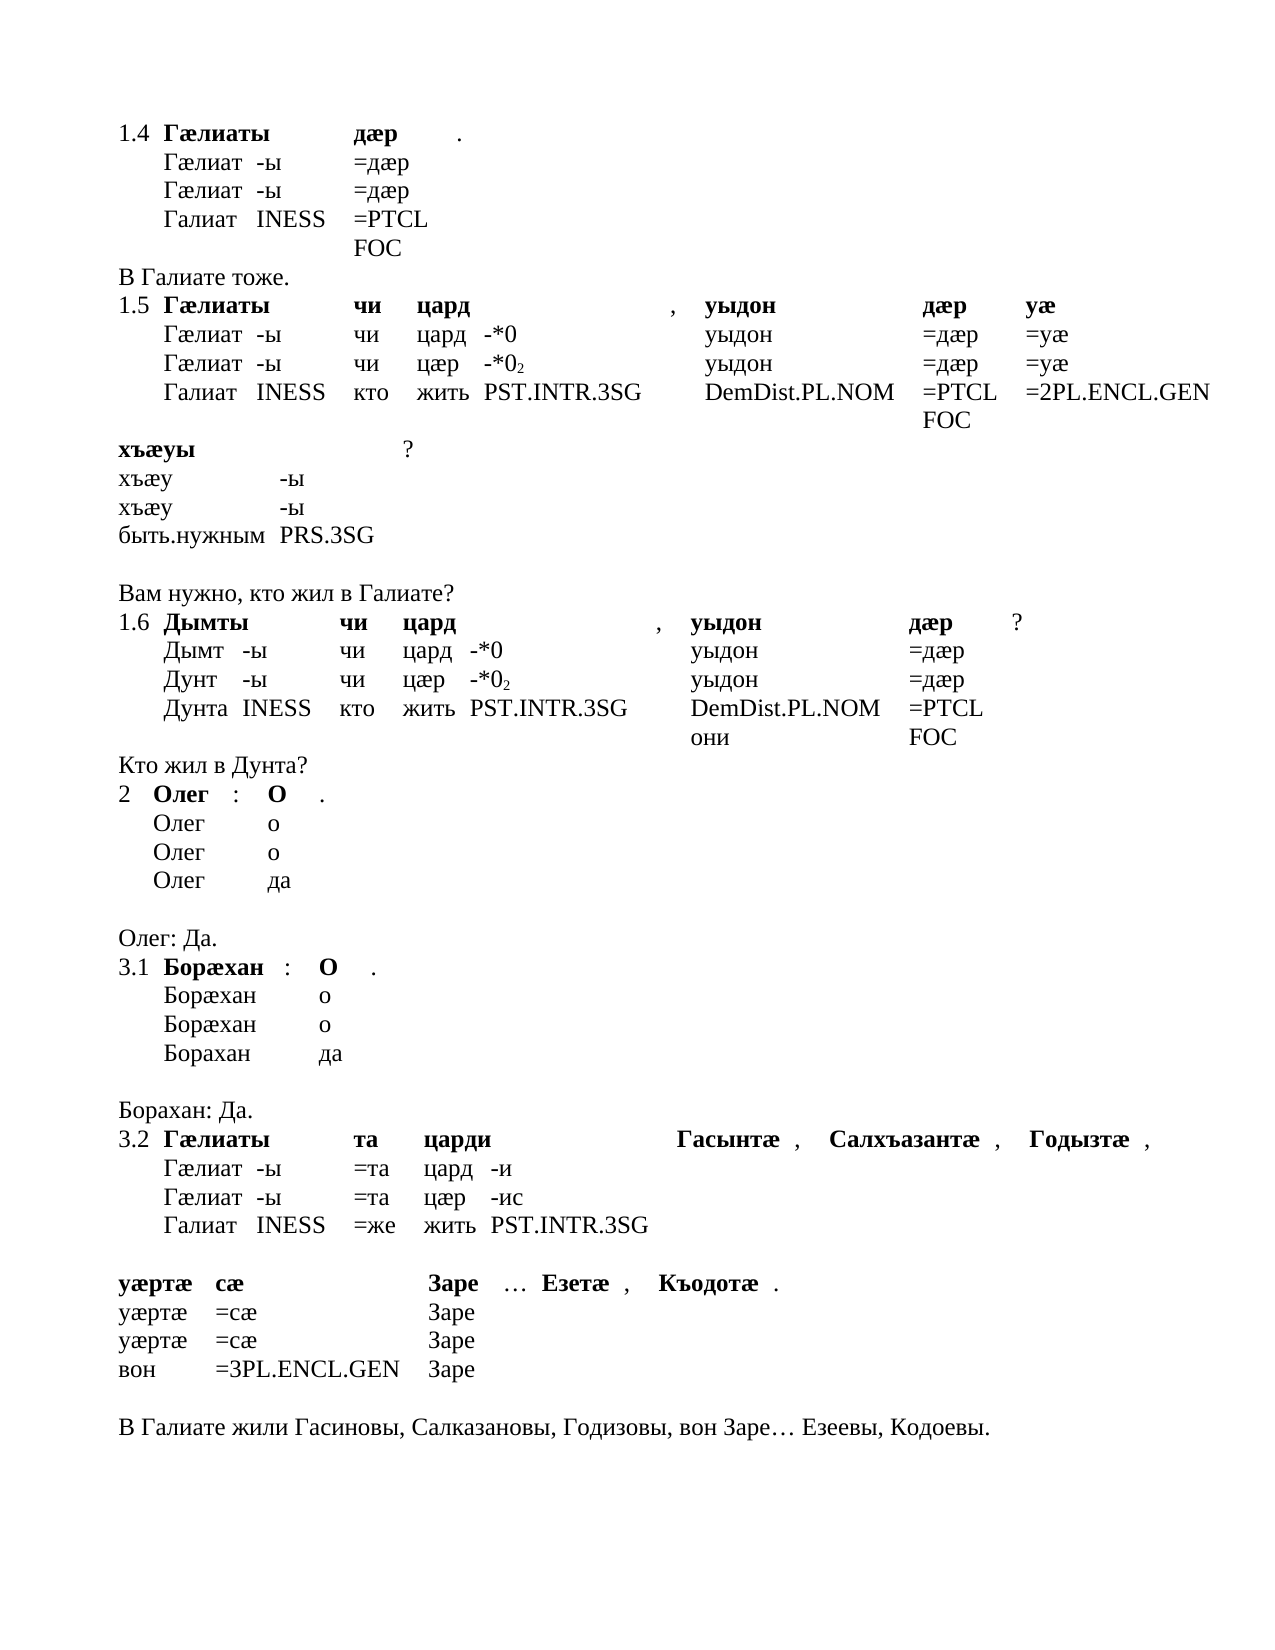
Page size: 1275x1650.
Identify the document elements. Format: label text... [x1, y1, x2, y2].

text =PTCL [922, 377, 998, 406]
text Олег [153, 837, 205, 866]
text хъæу [118, 463, 266, 492]
text =та [353, 1182, 396, 1211]
text : [284, 952, 305, 981]
text Гæлиаты [163, 291, 339, 319]
text О [319, 952, 357, 981]
text =уæ [1025, 319, 1211, 348]
text цард [423, 1153, 477, 1182]
text цард [417, 319, 470, 348]
text цард [417, 291, 656, 319]
text -ы [279, 492, 374, 521]
text В Галиате жили Гасиновы, Салказановы, Годизовы, вон Заре… Езеевы, Кодоевы. [118, 1412, 1249, 1441]
text -*0 [483, 319, 642, 348]
text , [623, 1268, 644, 1297]
text уыдон [704, 348, 895, 377]
text FOC [908, 722, 998, 751]
text -ы [242, 636, 312, 664]
text да [267, 866, 291, 894]
text Олег: Да. [118, 923, 1249, 952]
text -ис [490, 1182, 649, 1211]
text -ы [242, 664, 312, 693]
text кто [353, 377, 389, 406]
text цæр [417, 348, 470, 377]
text PST.INTR.3SG [483, 377, 642, 406]
text чи [353, 319, 389, 348]
text чи [353, 291, 403, 319]
text уыдон [704, 291, 909, 319]
text =2PL.ENCL.GEN [1025, 377, 1211, 406]
text царди [423, 1124, 663, 1153]
text Гæлиаты [163, 118, 339, 147]
text -*02 [483, 348, 642, 377]
text INESS [256, 204, 326, 233]
text Борæхан [163, 981, 256, 1009]
text хъæу [118, 492, 266, 521]
text -ы [256, 1182, 326, 1211]
text быть.нужным [118, 521, 266, 549]
text жить [403, 693, 456, 722]
text 1.4 [118, 118, 149, 147]
text В Галиате тоже. [118, 262, 1249, 291]
text -*02 [469, 664, 628, 693]
text =дæр [353, 176, 429, 204]
text -*0 [469, 636, 628, 664]
text 1.6 [118, 607, 149, 636]
text о [267, 808, 291, 837]
text дæр [353, 118, 442, 147]
text Гæлиат [163, 1182, 242, 1211]
text 3.2 [118, 1124, 149, 1153]
text Дунт [163, 664, 228, 693]
text чи [353, 348, 389, 377]
text ? [402, 434, 423, 463]
text чи [339, 664, 375, 693]
text Дымт [163, 636, 228, 664]
text Гæлиаты [163, 1124, 339, 1153]
text =PTCL [353, 204, 429, 233]
text , [1144, 1124, 1165, 1153]
text =дæр [908, 636, 984, 664]
text , [670, 291, 691, 319]
text -ы [256, 147, 326, 176]
text уæртæ [118, 1297, 187, 1326]
text цæр [403, 664, 456, 693]
text 2 [118, 779, 139, 808]
text Езетæ [542, 1268, 610, 1297]
text да [319, 1038, 343, 1067]
text о [319, 981, 343, 1009]
text Заре [428, 1326, 475, 1354]
text : [232, 779, 253, 808]
text Дунта [163, 693, 228, 722]
text -и [490, 1153, 649, 1182]
text Гæлиат [163, 319, 242, 348]
text жить [417, 377, 470, 406]
text . [319, 779, 340, 808]
text -ы [256, 319, 326, 348]
text DemDist.PL.NOM [690, 693, 881, 722]
text INESS [242, 693, 312, 722]
text . [773, 1268, 794, 1297]
text DemDist.PL.NOM [704, 377, 895, 406]
text уыдон [690, 636, 881, 664]
text о [319, 1009, 343, 1038]
text о [267, 837, 291, 866]
text PST.INTR.3SG [469, 693, 628, 722]
text =сæ [215, 1297, 400, 1326]
text -ы [256, 176, 326, 204]
text ? [1011, 607, 1032, 636]
text Дымты [163, 607, 326, 636]
text 1.5 [118, 291, 149, 319]
text Галиат [163, 377, 242, 406]
text Борæхан [163, 1009, 256, 1038]
text -ы [256, 348, 326, 377]
text уыдон [704, 319, 895, 348]
text INESS [256, 1211, 326, 1239]
text , [794, 1124, 815, 1153]
text Олег [153, 779, 219, 808]
text =дæр [353, 147, 429, 176]
text Борахан [163, 1038, 256, 1067]
text цард [403, 607, 642, 636]
text =PTCL [908, 693, 984, 722]
text та [353, 1124, 410, 1153]
text Заре [428, 1297, 475, 1326]
text Годызтæ [1029, 1124, 1130, 1153]
text , [994, 1124, 1015, 1153]
text Гæлиат [163, 348, 242, 377]
text Борахан: Да. [118, 1096, 1249, 1124]
text Вам нужно, кто жил в Галиате? [118, 578, 1249, 607]
text =сæ [215, 1326, 400, 1354]
text Къодотæ [658, 1268, 759, 1297]
text -ы [256, 1153, 326, 1182]
text =дæр [922, 348, 998, 377]
text 3.1 [118, 952, 149, 981]
text они [690, 722, 895, 751]
text уæ [1025, 291, 1224, 319]
text хъæуы [118, 434, 388, 463]
text Гæлиат [163, 147, 242, 176]
text Гасынтæ [677, 1124, 780, 1153]
text . [456, 118, 477, 147]
text =3PL.ENCL.GEN [215, 1354, 400, 1383]
text Салхъазантæ [829, 1124, 981, 1153]
text Кто жил в Дунта? [118, 751, 1249, 779]
text Олег [153, 866, 205, 894]
text FOC [353, 233, 442, 262]
text Заре [428, 1354, 475, 1383]
text дæр [922, 291, 1012, 319]
text FOC [922, 406, 1012, 434]
text вон [118, 1354, 187, 1383]
text чи [339, 636, 375, 664]
text … [503, 1268, 528, 1297]
text PST.INTR.3SG [490, 1211, 649, 1239]
text PRS.3SG [279, 521, 374, 549]
text =уæ [1025, 348, 1211, 377]
text INESS [256, 377, 326, 406]
text -ы [279, 463, 374, 492]
text сæ [215, 1268, 414, 1297]
text уæртæ [118, 1268, 201, 1297]
text , [656, 607, 677, 636]
text =та [353, 1153, 396, 1182]
text Борæхан [163, 952, 270, 981]
text =дæр [908, 664, 984, 693]
text жить [423, 1211, 477, 1239]
text Олег [153, 808, 205, 837]
text Галиат [163, 204, 242, 233]
text . [370, 952, 391, 981]
text Гæлиат [163, 1153, 242, 1182]
text Галиат [163, 1211, 242, 1239]
text Гæлиат [163, 176, 242, 204]
text уыдон [690, 607, 895, 636]
text =дæр [922, 319, 998, 348]
text цæр [423, 1182, 477, 1211]
text цард [403, 636, 456, 664]
text чи [339, 607, 389, 636]
text дæр [908, 607, 998, 636]
text О [267, 779, 305, 808]
text кто [339, 693, 375, 722]
text уæртæ [118, 1326, 187, 1354]
text уыдон [690, 664, 881, 693]
text =же [353, 1211, 396, 1239]
text Заре [428, 1268, 489, 1297]
